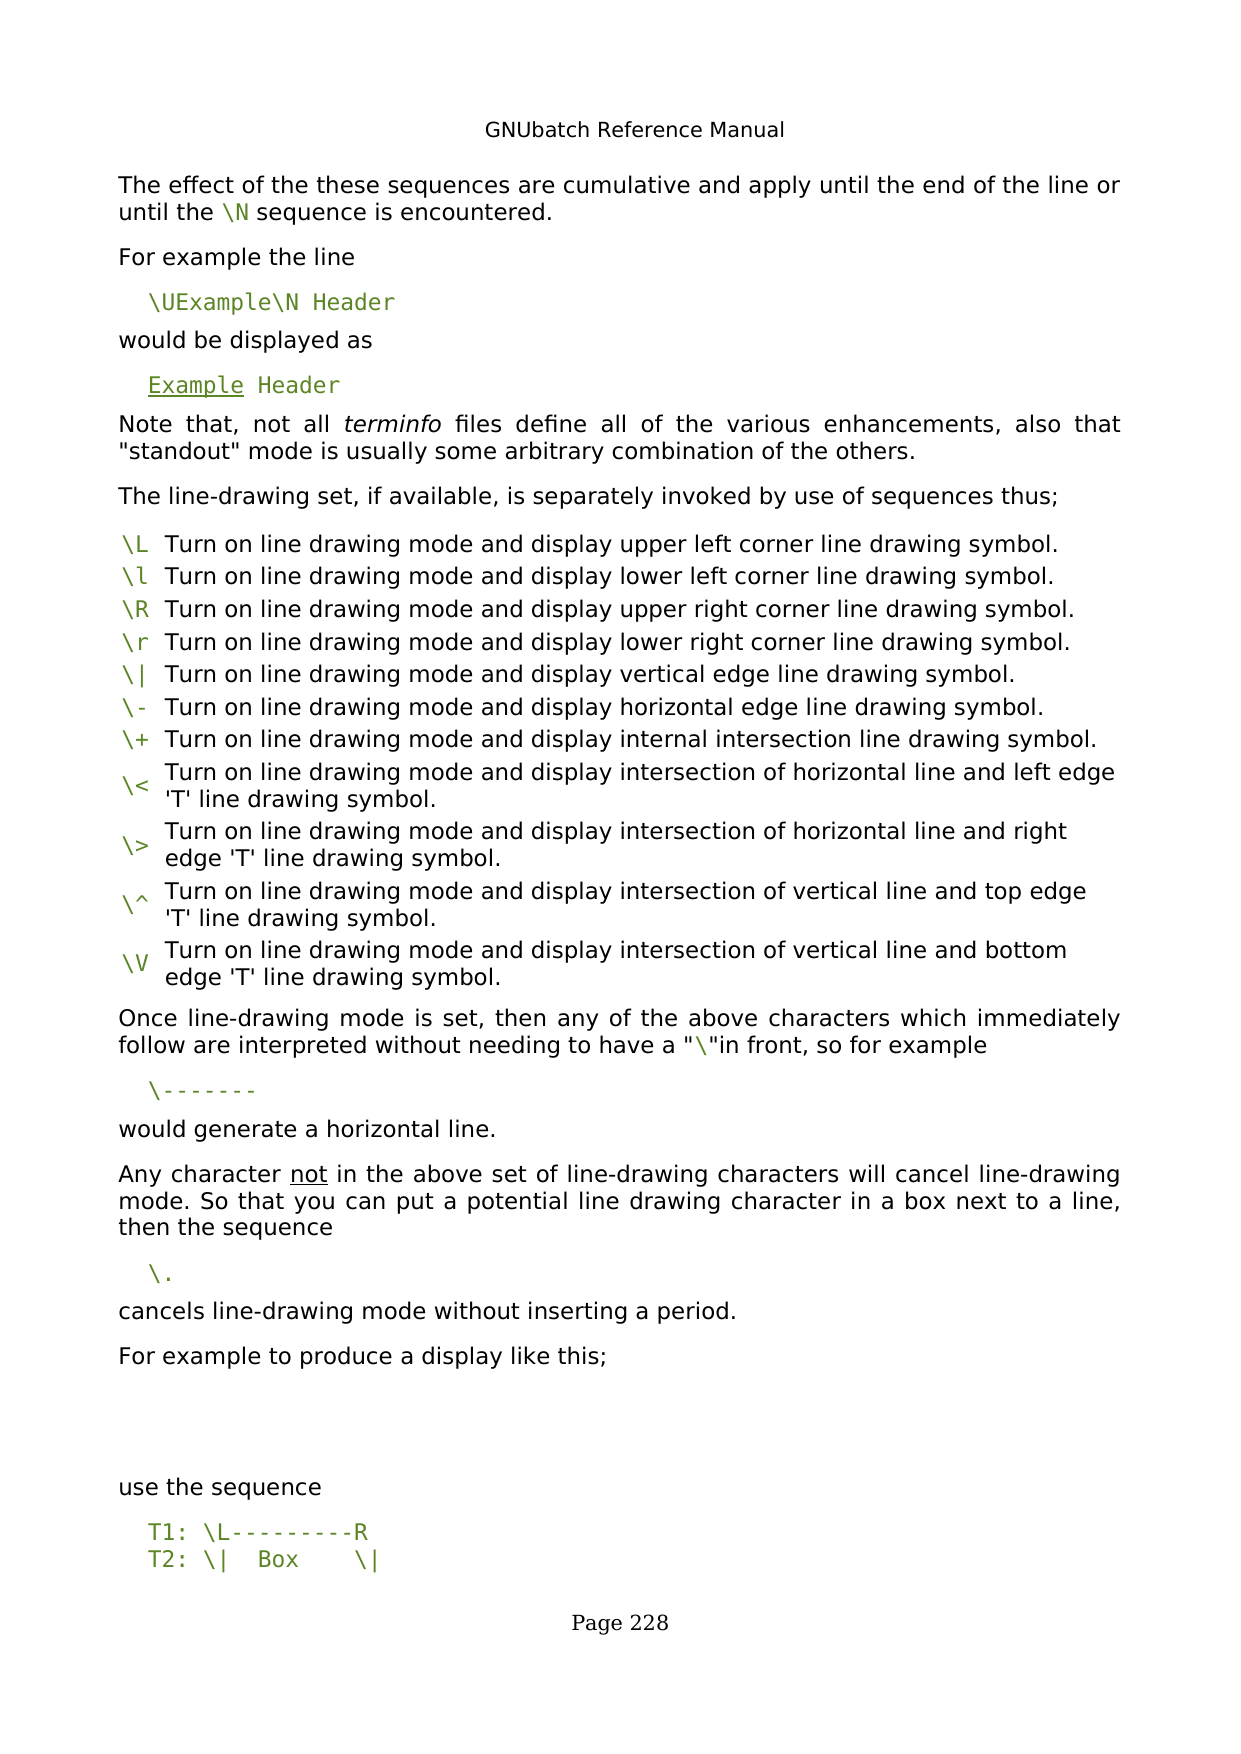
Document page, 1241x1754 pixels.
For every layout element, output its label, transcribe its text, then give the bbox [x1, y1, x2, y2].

table_cell \l [118, 561, 162, 593]
text would be displayed as [118, 327, 1122, 354]
table_cell Turn on line drawing mode and display intersection of horizontal line and right edge 'T' line drawing symbol. [162, 816, 1122, 875]
text T2: \| Box \| [148, 1546, 1122, 1573]
table_cell Turn on line drawing mode and display horizontal edge line drawing symbol. [162, 691, 1122, 724]
table_cell Turn on line drawing mode and display vertical edge line drawing symbol. [162, 659, 1122, 691]
text would generate a horizontal line. [118, 1116, 1122, 1143]
text For example the line [118, 244, 1122, 271]
table_cell \V [118, 934, 162, 994]
text Note that, not all terminfo files define all of the various enhancements, also that "standout" mode is usually some arbitrary combination of the others. [118, 411, 1122, 464]
table_cell Turn on line drawing mode and display intersection of vertical line and top edge 'T' line drawing symbol. [162, 875, 1122, 934]
table_cell Turn on line drawing mode and display internal intersection line drawing symbol. [162, 724, 1122, 756]
table_cell \< [118, 756, 162, 816]
table_cell \- [118, 691, 162, 724]
table_cell Turn on line drawing mode and display intersection of vertical line and bottom edge 'T' line drawing symbol. [162, 934, 1122, 994]
text \. [148, 1260, 1122, 1286]
table_cell \+ [118, 724, 162, 756]
text cancels line-drawing mode without inserting a period. [118, 1298, 1122, 1325]
table_cell \| [118, 659, 162, 691]
table_cell Turn on line drawing mode and display intersection of horizontal line and left edge 'T' line drawing symbol. [162, 756, 1122, 816]
table_cell \^ [118, 875, 162, 934]
text Any character not in the above set of line-drawing characters will cancel line-drawing mode. So that you can put a potential line drawing character in a box next to a line, then the sequence [118, 1161, 1122, 1241]
table_header \L [118, 528, 162, 561]
text Example Header [148, 372, 1122, 399]
table_cell Turn on line drawing mode and display lower left corner line drawing symbol. [162, 561, 1122, 593]
table_cell \r [118, 626, 162, 658]
text For example to produce a display like this; [118, 1343, 1122, 1370]
text Once line-drawing mode is set, then any of the above characters which immediately follow are interpreted without needing to have a "\"in front, so for example [118, 1006, 1122, 1059]
table_cell \> [118, 816, 162, 875]
text The effect of the these sequences are cumulative and apply until the end of the line or until the \N sequence is encountered. [118, 172, 1122, 225]
table_cell \R [118, 593, 162, 626]
text use the sequence [118, 1474, 1122, 1501]
text The line-drawing set, if available, is separately invoked by use of sequences thus; [118, 483, 1122, 510]
text \------- [148, 1077, 1122, 1104]
table_cell Turn on line drawing mode and display upper right corner line drawing symbol. [162, 593, 1122, 626]
text \UExample\N Header [148, 289, 1122, 316]
table_header Turn on line drawing mode and display upper left corner line drawing symbol. [162, 528, 1122, 561]
text T1: \L---------R [148, 1519, 1122, 1546]
table_cell Turn on line drawing mode and display lower right corner line drawing symbol. [162, 626, 1122, 658]
